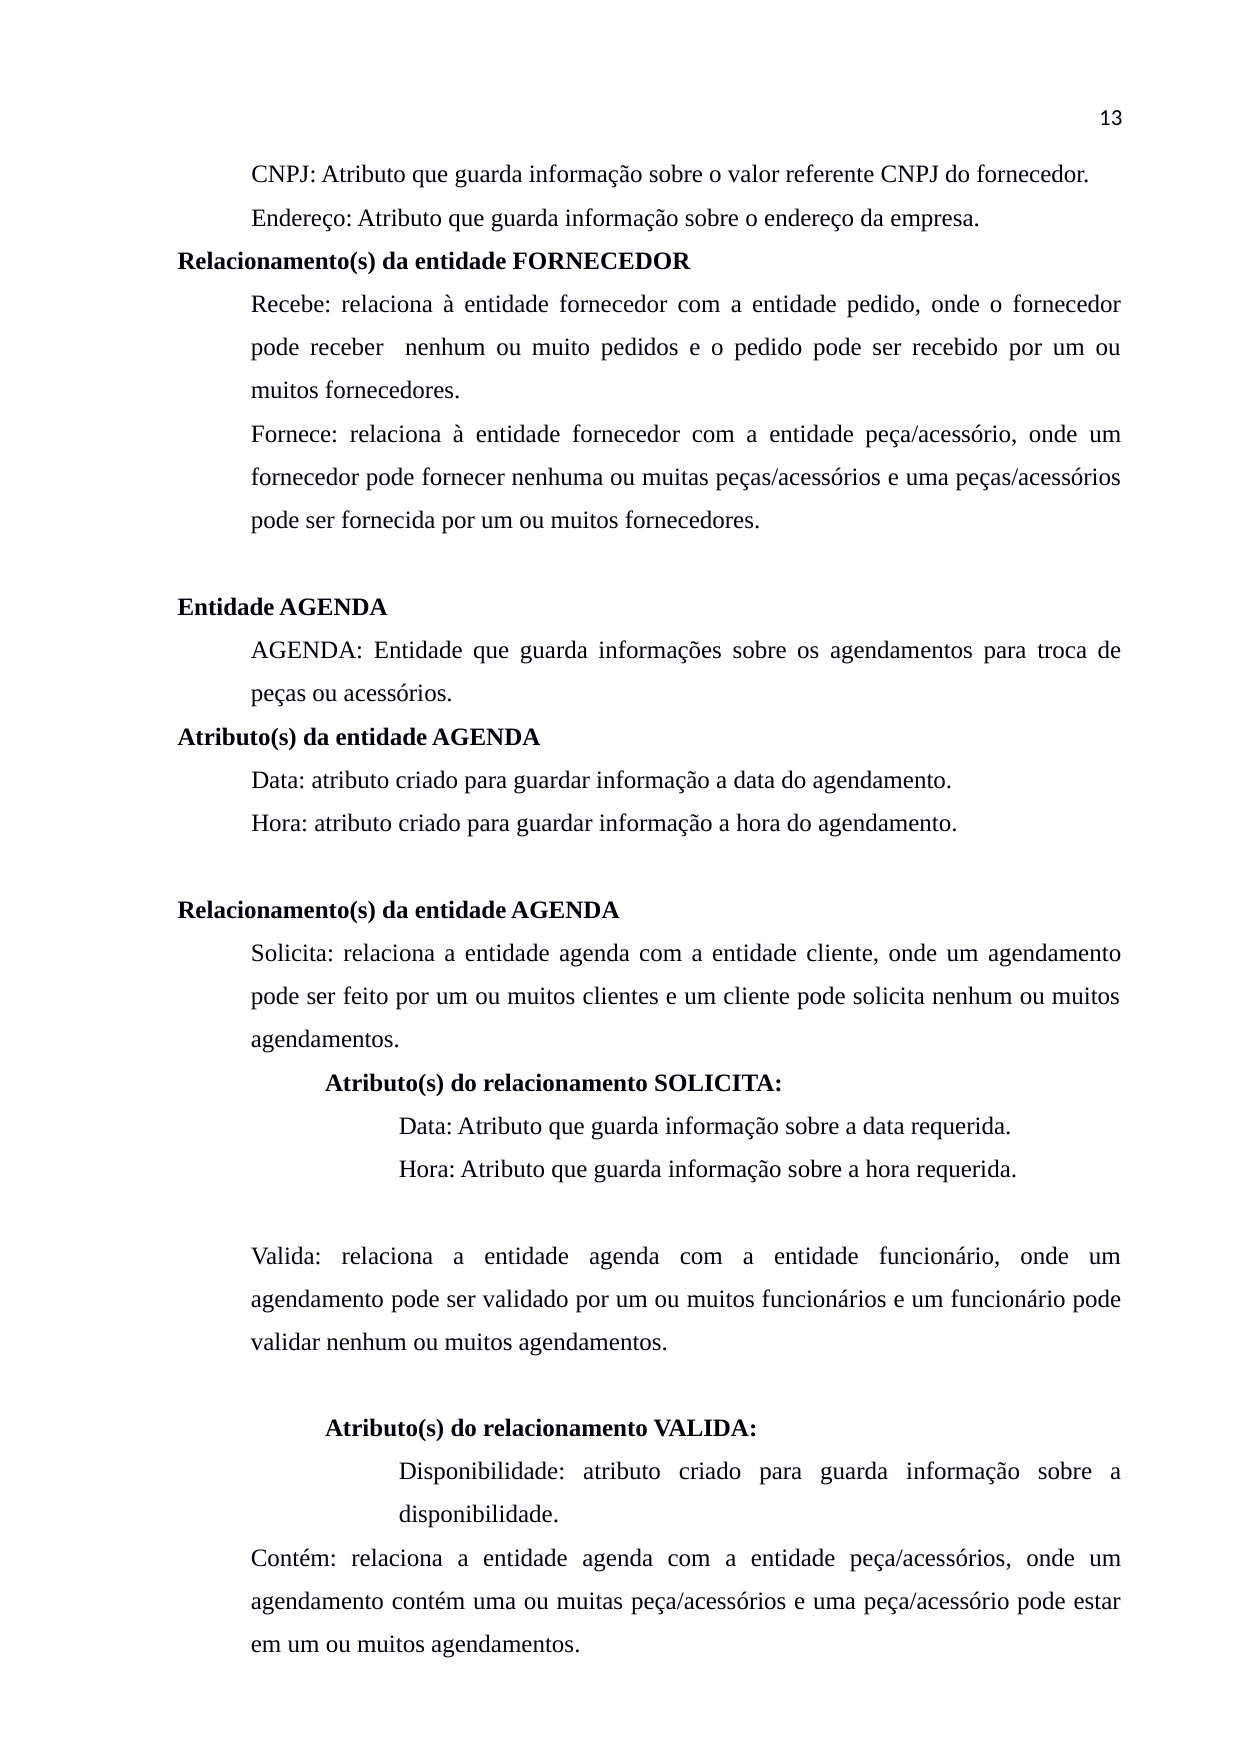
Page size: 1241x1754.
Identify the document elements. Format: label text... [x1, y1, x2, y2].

text Endereço: Atributo que guarda informação sobre o endereço da empresa. [177, 203, 1122, 231]
text Recebe: relaciona à entidade fornecedor com a entidade pedido, onde o fornecedor pode receber nenhum ou muito pedidos e o pedido pode ser recebido por um ou muitos fornecedores. [251, 289, 1122, 404]
text Relacionamento(s) da entidade AGENDA [177, 895, 1122, 924]
text Valida: relaciona a entidade agenda com a entidade funcionário, onde um agendamento pode ser validado por um ou muitos funcionários e um funcionário pode validar nenhum ou muitos agendamentos. [251, 1241, 1122, 1356]
text Entidade AGENDA [177, 592, 1122, 621]
text Relacionamento(s) da entidade FORNECEDOR [177, 246, 1122, 275]
text CNPJ: Atributo que guarda informação sobre o valor referente CNPJ do fornecedor. [177, 159, 1122, 188]
text Solicita: relaciona a entidade agenda com a entidade cliente, onde um agendamento pode ser feito por um ou muitos clientes e um cliente pode solicita nenhum ou muitos agendamentos. [251, 938, 1122, 1053]
text Atributo(s) da entidade AGENDA [177, 722, 1122, 750]
text Fornece: relaciona à entidade fornecedor com a entidade peça/acessório, onde um fornecedor pode fornecer nenhuma ou muitas peças/acessórios e uma peças/acessórios pode ser fornecida por um ou muitos fornecedores. [251, 419, 1122, 534]
text Hora: Atributo que guarda informação sobre a hora requerida. [325, 1154, 1122, 1183]
text Data: Atributo que guarda informação sobre a data requerida. [325, 1111, 1122, 1140]
text Hora: atributo criado para guardar informação a hora do agendamento. [177, 808, 1122, 837]
text Data: atributo criado para guardar informação a data do agendamento. [177, 765, 1122, 794]
text Disponibilidade: atributo criado para guarda informação sobre a disponibilidade. [398, 1456, 1122, 1528]
text AGENDA: Entidade que guarda informações sobre os agendamentos para troca de peças ou acessórios. [251, 635, 1122, 707]
text Contém: relaciona a entidade agenda com a entidade peça/acessórios, onde um agendamento contém uma ou muitas peça/acessórios e uma peça/acessório pode estar em um ou muitos agendamentos. [251, 1543, 1122, 1658]
text Atributo(s) do relacionamento VALIDA: [251, 1413, 1122, 1442]
text Atributo(s) do relacionamento SOLICITA: [251, 1068, 1122, 1097]
